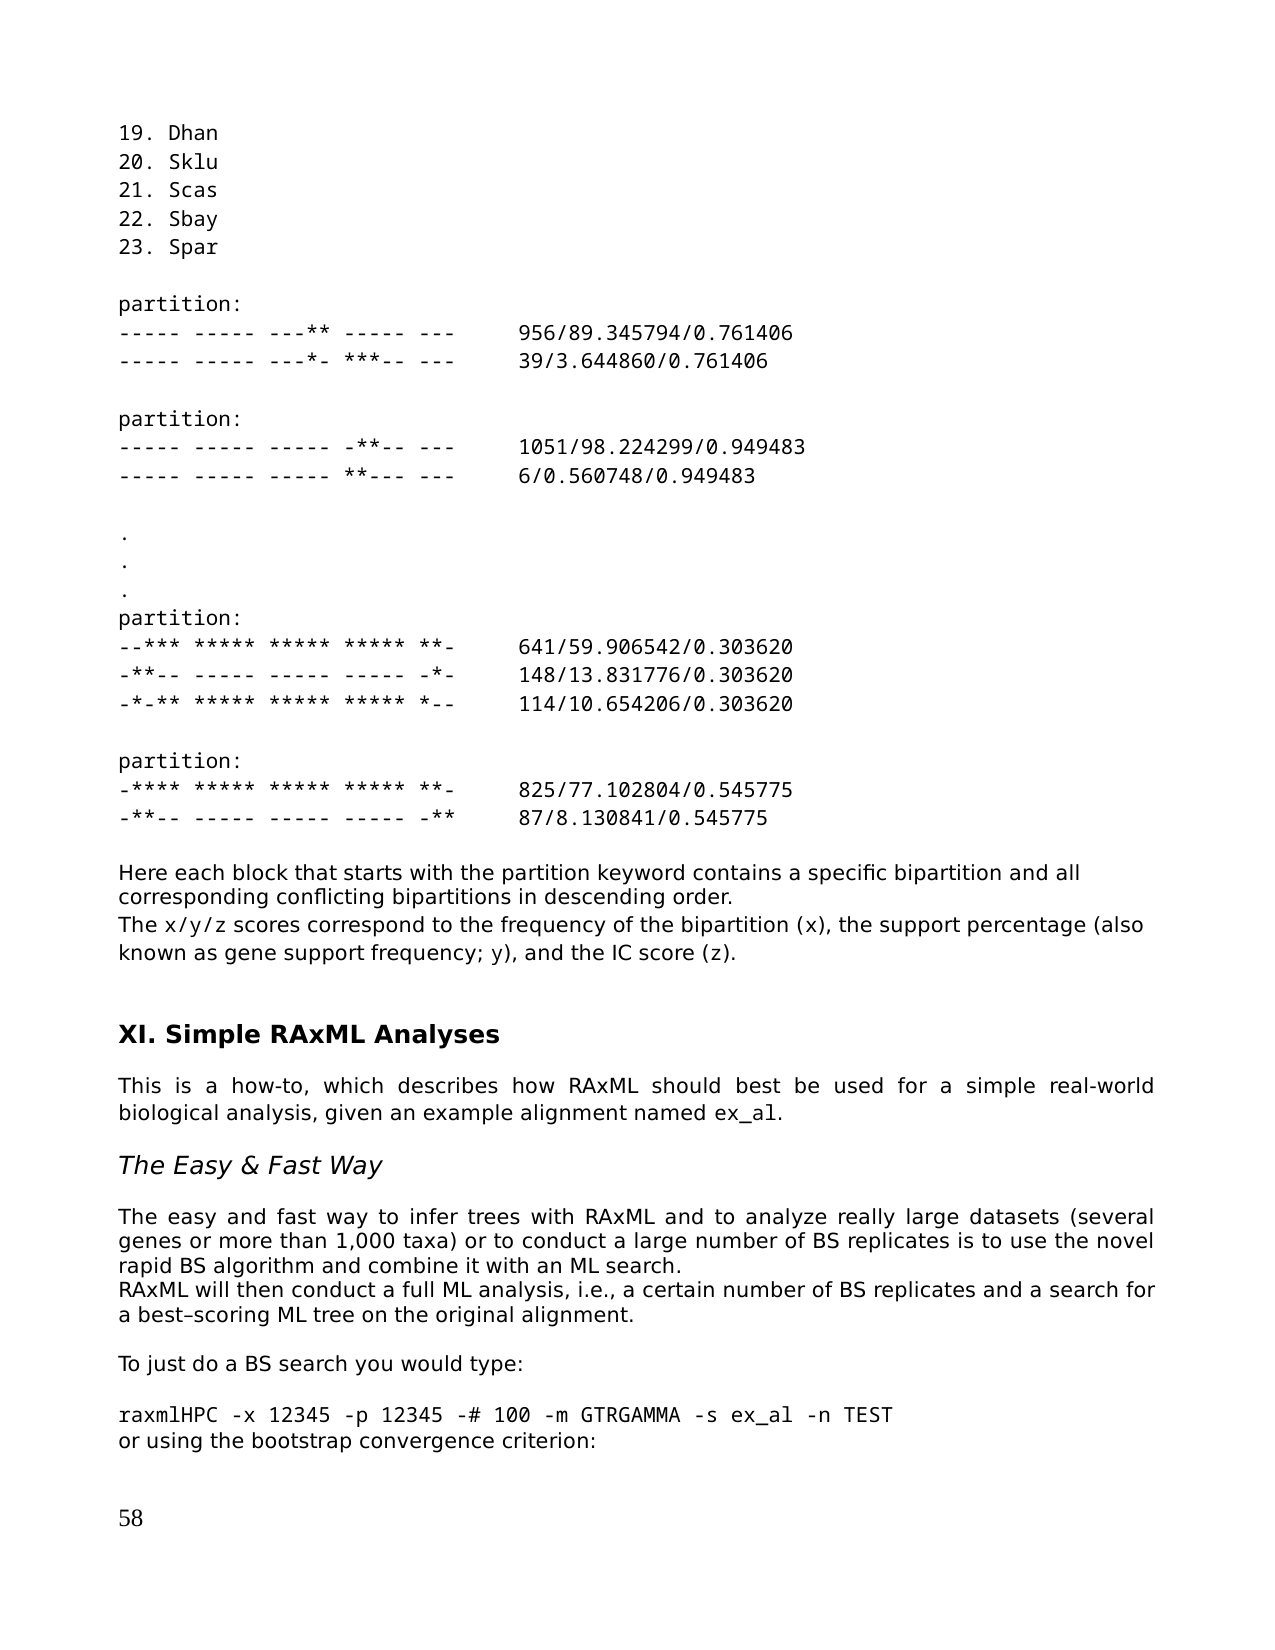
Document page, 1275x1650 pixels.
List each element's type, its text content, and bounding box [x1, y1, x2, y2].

text ----- ----- ---** ----- --- 956/89.345794/0.761406 [118, 318, 1157, 346]
text 20. Sklu [118, 147, 1157, 175]
text raxmlHPC -x 12345 -p 12345 -# 100 -m GTRGAMMA -s ex_al -n TEST [118, 1400, 1157, 1429]
text Here each block that starts with the partition keyword contains a specific bipartition and all corresponding conflicting bipartitions in descending order. [118, 861, 1157, 910]
text -**-- ----- ----- ----- -*- 148/13.831776/0.303620 [118, 660, 1157, 689]
text The easy and fast way to infer trees with RAxML and to analyze really large datasets (several genes or more than 1,000 taxa) or to conduct a large number of BS replicates is to use the novel rapid BS algorithm and combine it with an ML search. [118, 1204, 1157, 1278]
text partition: [118, 289, 1157, 318]
text --*** ***** ***** ***** **- 641/59.906542/0.303620 [118, 632, 1157, 660]
text . [118, 575, 1157, 603]
text -**** ***** ***** ***** **- 825/77.102804/0.545775 [118, 774, 1157, 803]
text This is a how-to, which describes how RAxML should best be used for a simple real-world biological analysis, given an example alignment named ex_al. [118, 1074, 1157, 1127]
text partition: [118, 746, 1157, 774]
text ----- ----- ----- -**-- --- 1051/98.224299/0.949483 [118, 432, 1157, 461]
text or using the bootstrap convergence criterion: [118, 1429, 1157, 1453]
text 21. Scas [118, 175, 1157, 204]
text -**-- ----- ----- ----- -** 87/8.130841/0.545775 [118, 803, 1157, 832]
text partition: [118, 603, 1157, 632]
text . [118, 518, 1157, 546]
text 22. Sbay [118, 204, 1157, 232]
text To just do a BS search you would type: [118, 1351, 1157, 1376]
text -*-** ***** ***** ***** *-- 114/10.654206/0.303620 [118, 689, 1157, 717]
text ----- ----- ---*- ***-- --- 39/3.644860/0.761406 [118, 346, 1157, 375]
text RAxML will then conduct a full ML analysis, i.e., a certain number of BS replicates and a search for a best–scoring ML tree on the original alignment. [118, 1278, 1157, 1327]
text partition: [118, 403, 1157, 432]
text 23. Spar [118, 232, 1157, 261]
text The Easy & Fast Way [118, 1151, 1157, 1180]
text . [118, 546, 1157, 575]
text 19. Dhan [118, 118, 1157, 147]
text ----- ----- ----- **--- --- 6/0.560748/0.949483 [118, 461, 1157, 489]
text XI. Simple RAxML Analyses [118, 1020, 1157, 1049]
text The x/y/z scores correspond to the frequency of the bipartition (x), the support percentage (also known as gene support frequency; y), and the IC score (z). [118, 910, 1157, 967]
